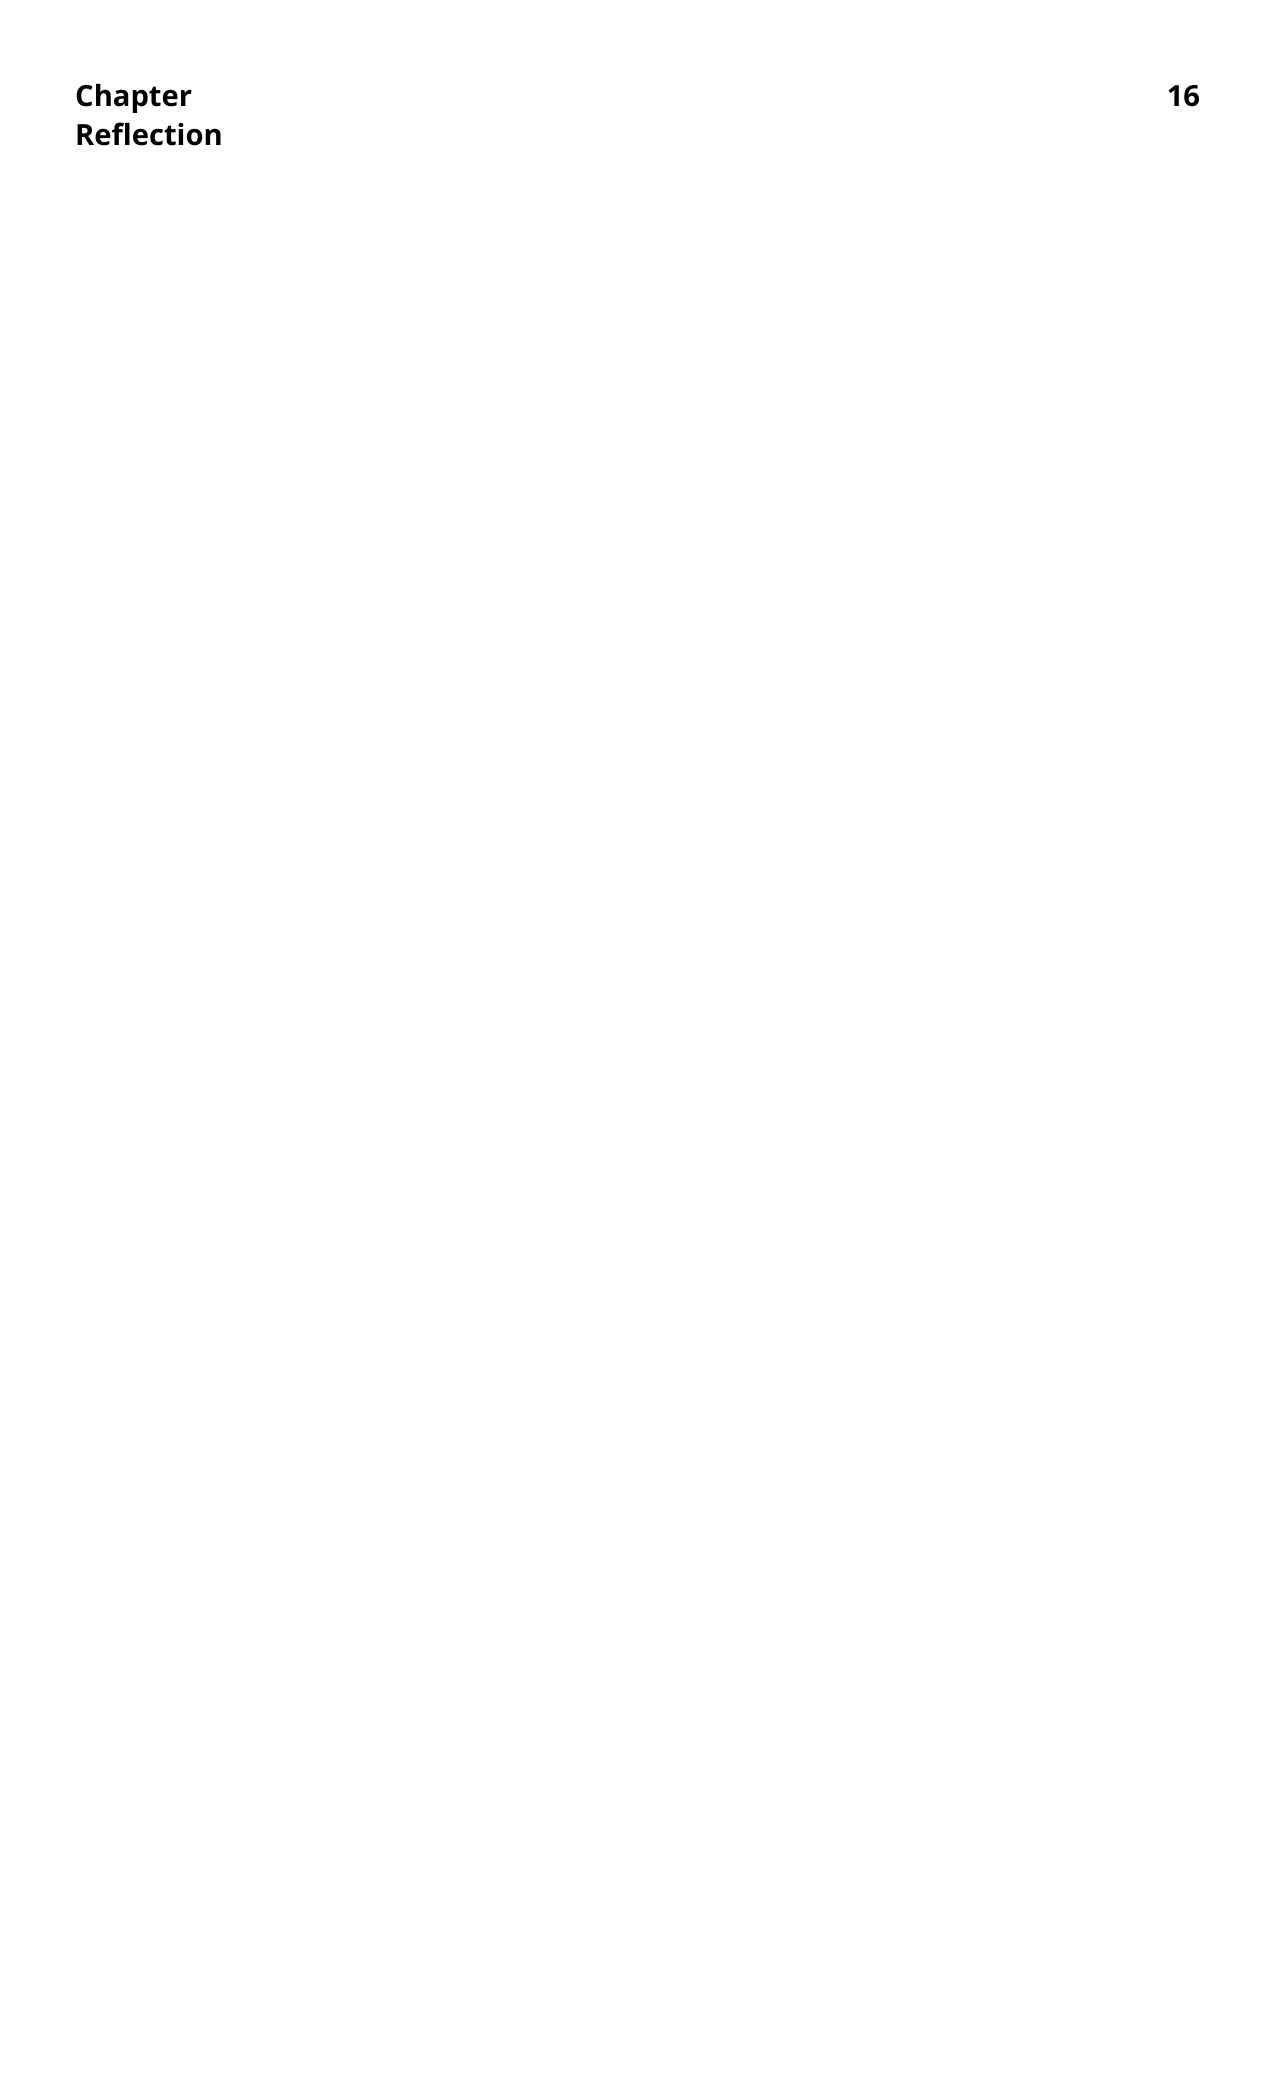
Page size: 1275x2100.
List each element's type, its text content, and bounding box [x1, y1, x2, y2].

subtitle Chapter 16 Reflection [75, 75, 1200, 154]
